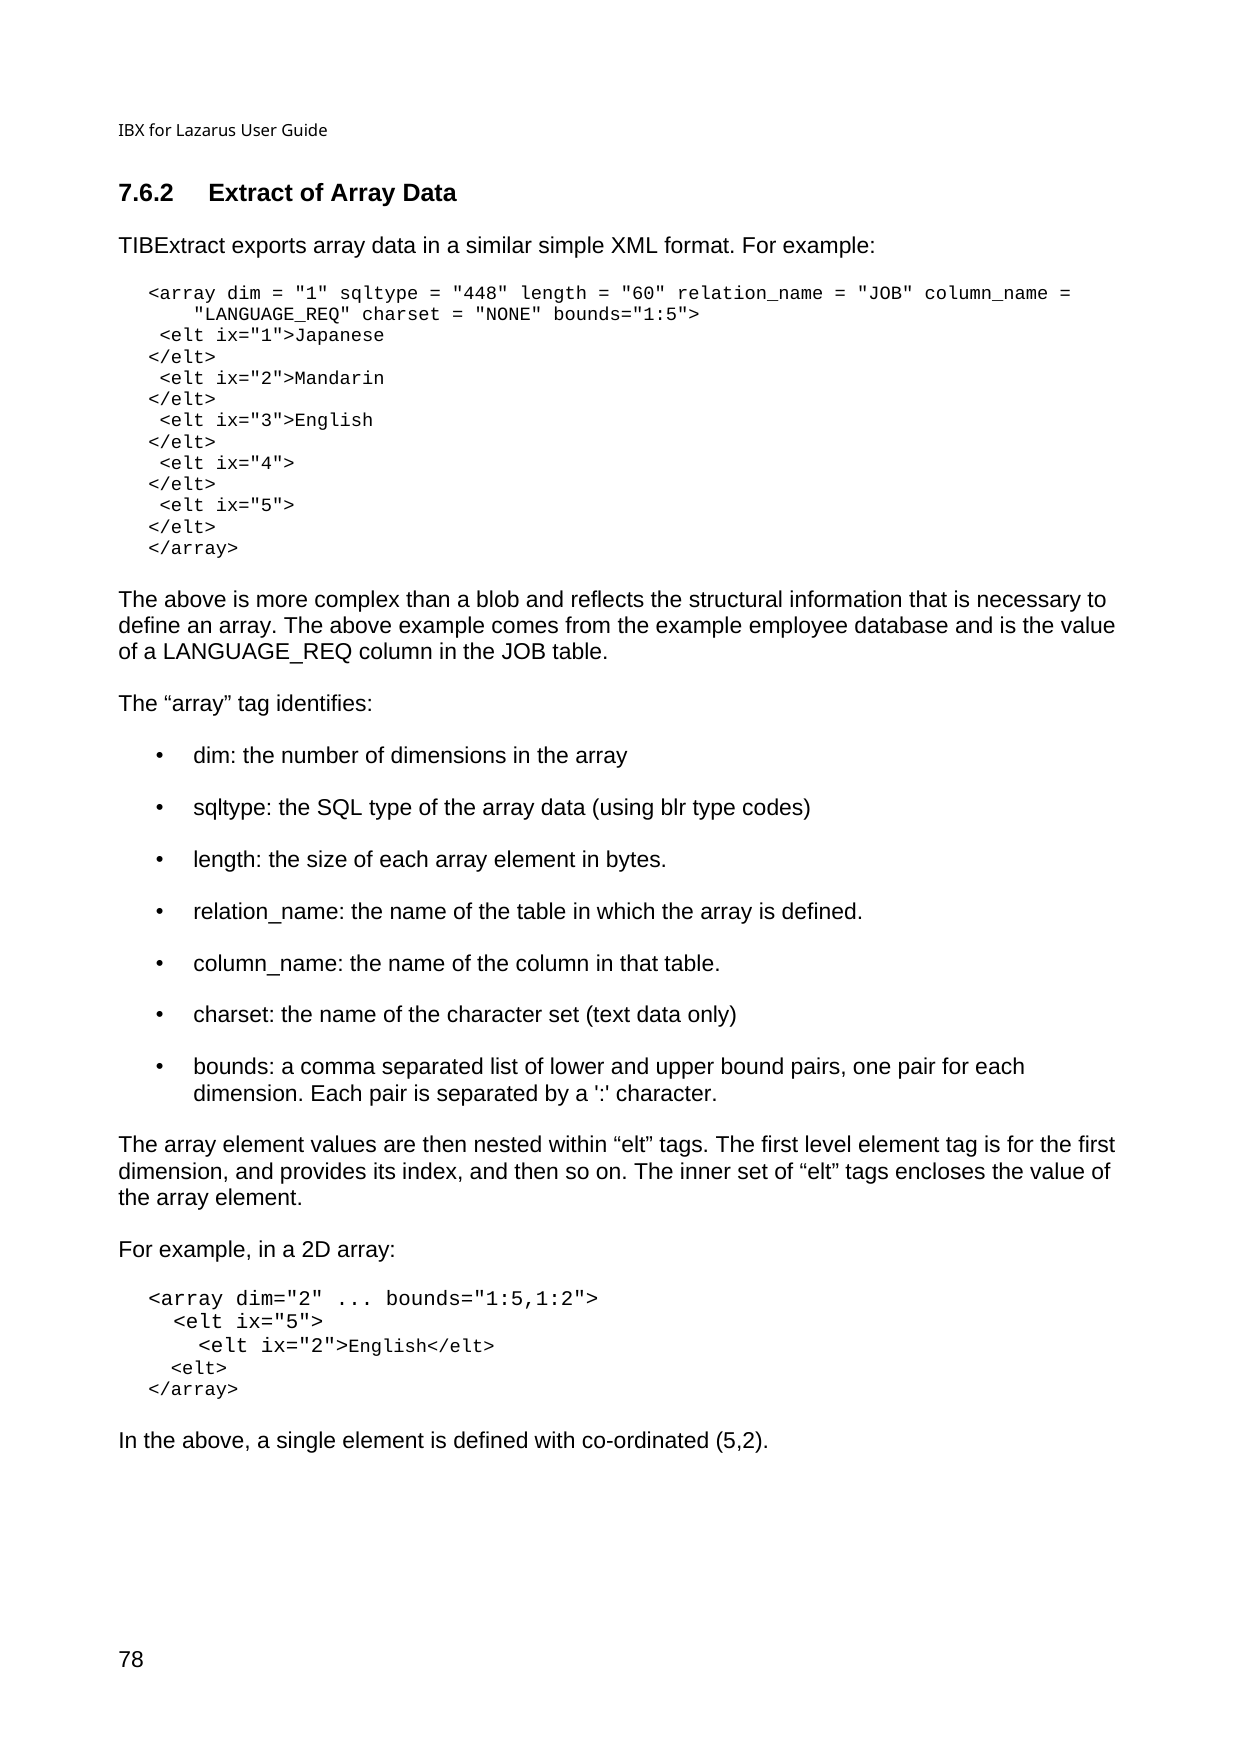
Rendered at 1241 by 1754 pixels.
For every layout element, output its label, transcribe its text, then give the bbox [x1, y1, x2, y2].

list relation_name: the name of the table in which the array is defined. [156, 898, 1122, 924]
list sqltype: the SQL type of the array data (using blr type codes) [156, 794, 1122, 820]
text </elt> [148, 347, 1122, 369]
text </elt> [148, 390, 1122, 411]
text <elt ix="3">English [148, 411, 1122, 432]
text </elt> [148, 475, 1122, 496]
list length: the size of each array element in bytes. [156, 846, 1122, 872]
list charset: the name of the character set (text data only) [156, 1001, 1122, 1028]
text </elt> [148, 517, 1122, 539]
text <elt ix="2">English</elt> [148, 1335, 1122, 1359]
text <elt ix="5"> [148, 1312, 1122, 1335]
text The “array” tag identifies: [118, 690, 1122, 716]
text </array> [148, 1380, 1122, 1401]
list dim: the number of dimensions in the array [156, 742, 1122, 768]
text The above is more complex than a blob and reflects the structural information that is necessary to define an array. The above example comes from the example employee database and is the value of a LANGUAGE_REQ column in the JOB table. [118, 586, 1122, 664]
text The array element values are then nested within “elt” tags. The first level element tag is for the first dimension, and provides its index, and then so on. The inner set of “elt” tags encloses the value of the array element. [118, 1131, 1122, 1211]
text <elt ix="1">Japanese [148, 326, 1122, 347]
text TIBExtract exports array data in a similar simple XML format. For example: [118, 232, 1122, 259]
text <elt ix="2">Mandarin [148, 369, 1122, 390]
text <elt ix="4"> [148, 454, 1122, 475]
text In the above, a single element is defined with co-ordinated (5,2). [118, 1427, 1122, 1453]
subtitle Extract of Array Data [118, 178, 1122, 207]
text For example, in a 2D array: [118, 1236, 1122, 1262]
text <elt> [148, 1359, 1122, 1380]
text <elt ix="5"> [148, 496, 1122, 517]
list column_name: the name of the column in that table. [156, 949, 1122, 976]
text </elt> [148, 432, 1122, 454]
text </array> [148, 539, 1122, 560]
text <array dim = "1" sqltype = "448" length = "60" relation_name = "JOB" column_name = "LANGUAGE_REQ" charset = "NONE" bounds="1:5"> [148, 284, 1122, 326]
list bounds: a comma separated list of lower and upper bound pairs, one pair for each dimension. Each pair is separated by a ':' character. [156, 1053, 1122, 1106]
text <array dim="2" ... bounds="1:5,1:2"> [148, 1288, 1122, 1312]
